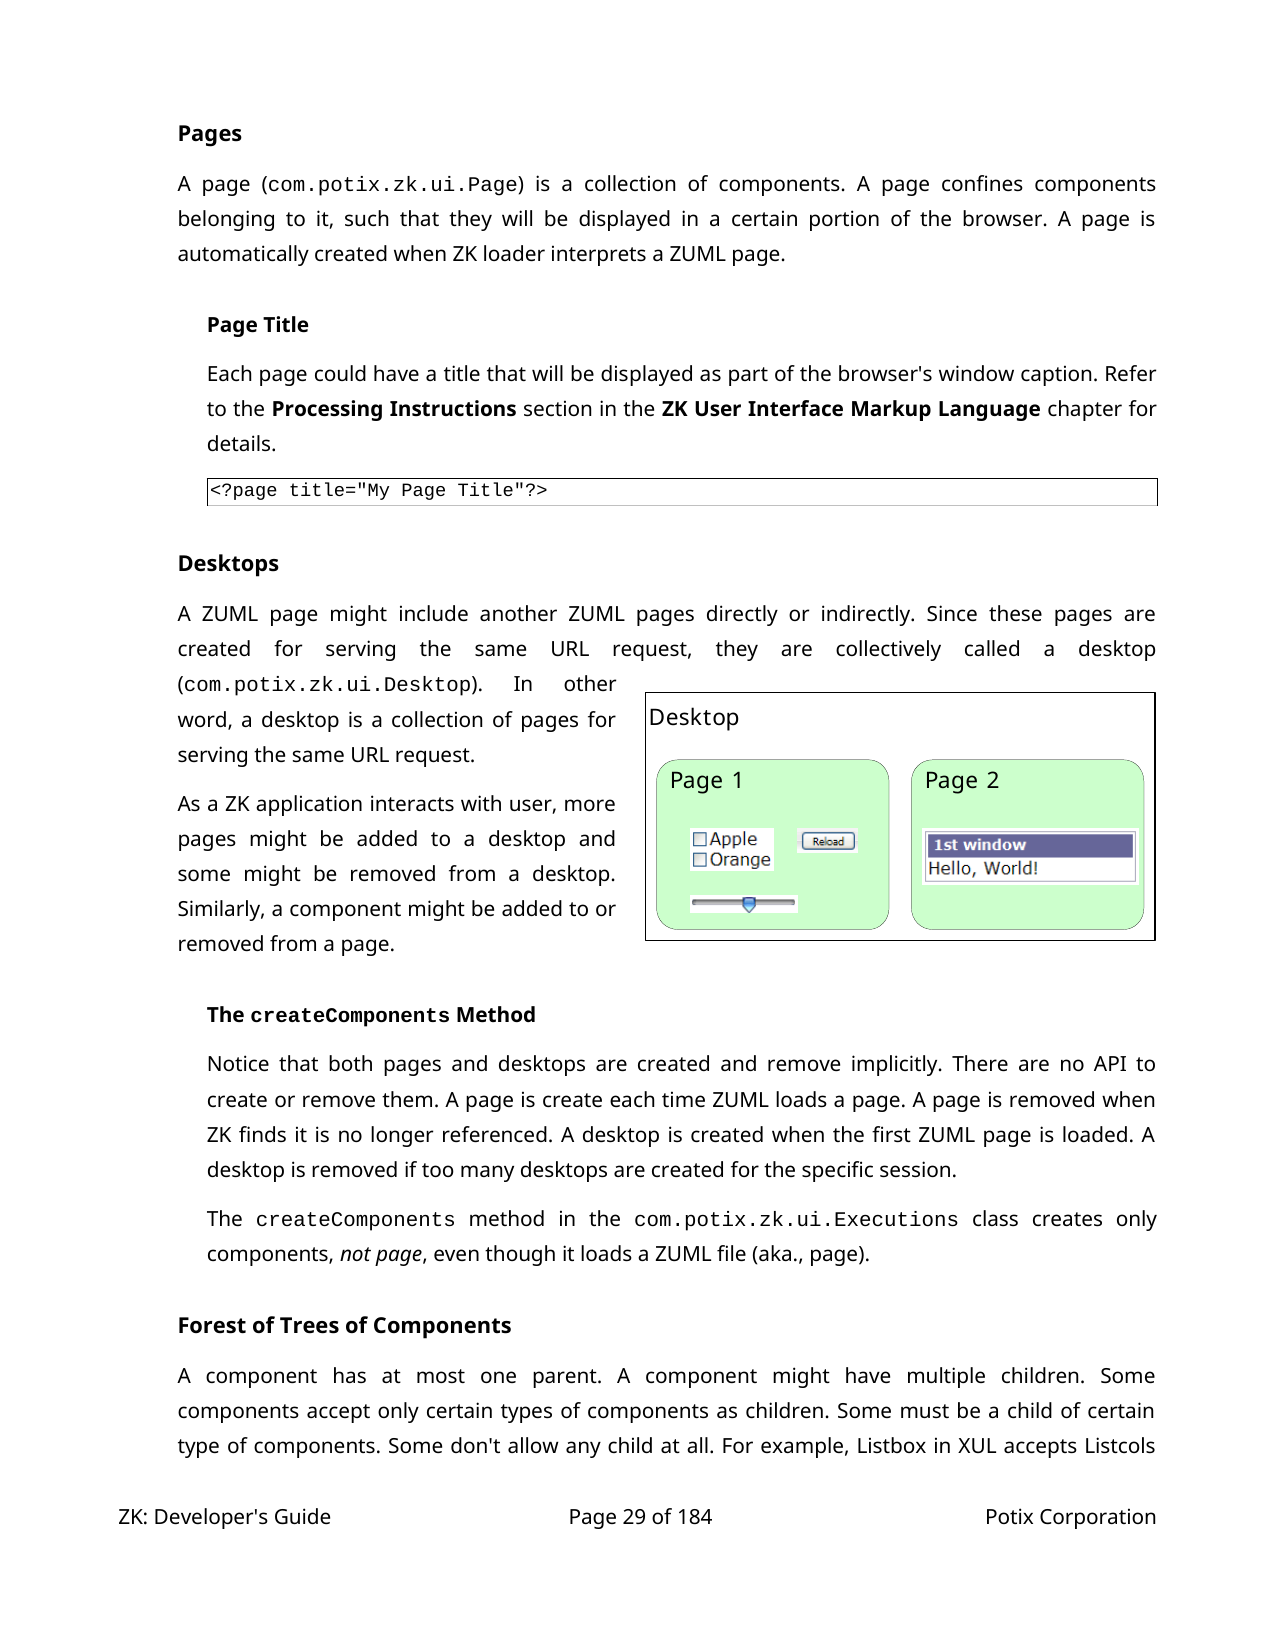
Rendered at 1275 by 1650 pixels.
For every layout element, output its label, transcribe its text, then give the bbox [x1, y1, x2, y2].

text A page (com.potix.zk.ui.Page) is a collection of components. A page confines components belonging to it, such that they will be displayed in a certain portion of the browser. A page is automatically created when ZK loader interprets a ZUML page. [177, 169, 1157, 268]
subtitle Page Title [207, 310, 1157, 338]
text Each page could have a title that will be displayed as part of the browser's window caption. Refer to the Processing Instructions section in the ZK User Interface Markup Language chapter for details. [207, 359, 1157, 458]
text Notice that both pages and desktops are created and remove implicitly. There are no API to create or remove them. A page is create each time ZUML loads a page. A page is removed when ZK finds it is no longer referenced. A desktop is created when the first ZUML page is loaded. A desktop is removed if too many desktops are created for the specific session. [207, 1049, 1157, 1183]
text The createComponents method in the com.potix.zk.ui.Executions class creates only components, not page, even though it loads a ZUML file (aka., page). [207, 1204, 1157, 1268]
text A component has at most one parent. A component might have multiple children. Some components accept only certain types of components as children. Some must be a child of certain type of components. Some don't allow any child at all. For example, Listbox in XUL accepts Listcols [177, 1361, 1157, 1459]
text <?page title="My Page Title"?> [208, 479, 1157, 505]
text As a ZK application interacts with user, more pages might be added to a desktop and some might be removed from a desktop. Similarly, a component might be added to or removed from a page. [177, 789, 1157, 958]
subtitle Pages [177, 118, 1157, 148]
subtitle Desktops [177, 548, 1157, 578]
subtitle Forest of Trees of Components [177, 1310, 1157, 1340]
subtitle The createComponents Method [207, 1000, 1157, 1029]
text A ZUML page might include another ZUML pages directly or indirectly. Since these pages are created for serving the same URL request, they are collectively called a desktop (com.potix.zk.ui.Desktop). In other word, a desktop is a collection of pages for serving the same URL request. [177, 599, 1157, 768]
